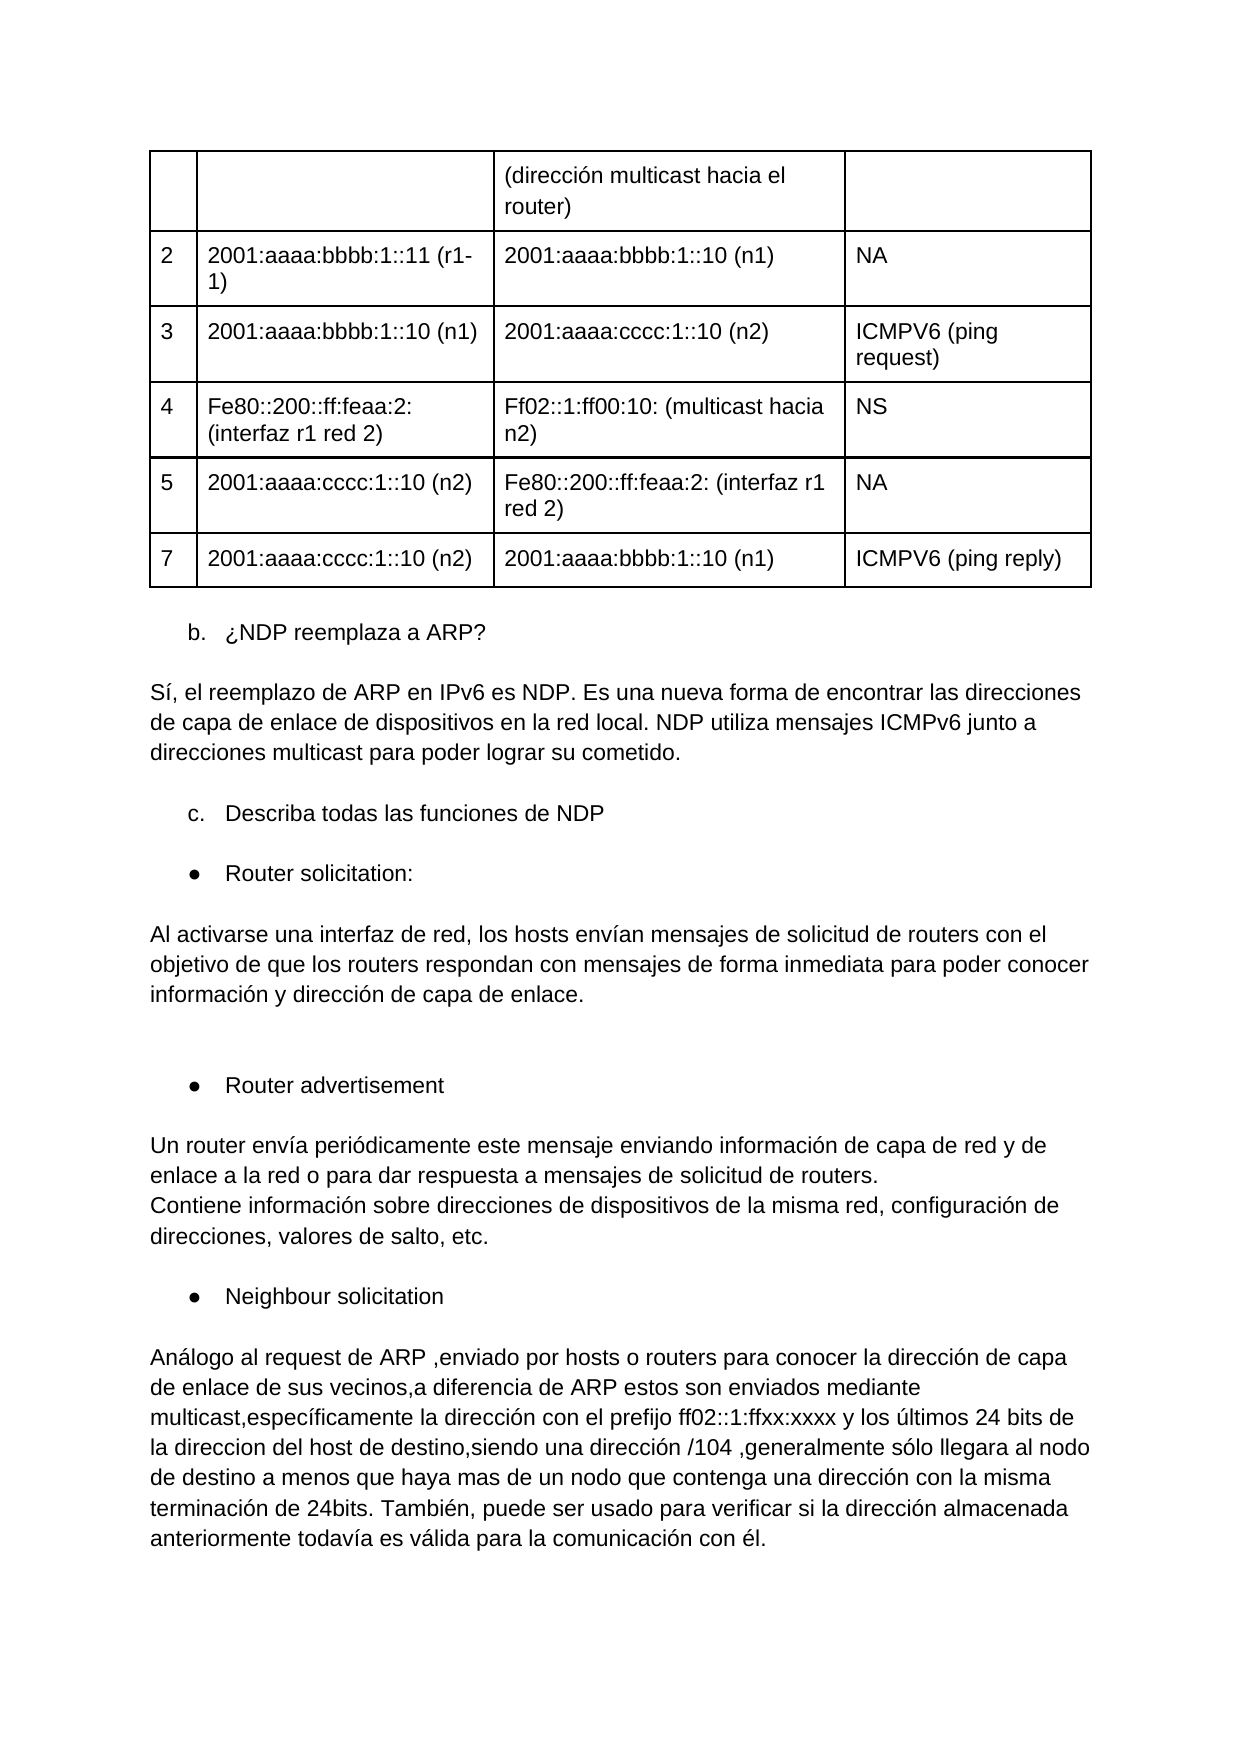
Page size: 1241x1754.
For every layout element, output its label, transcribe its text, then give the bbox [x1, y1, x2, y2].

table_cell 7 [151, 534, 196, 586]
table_cell 2001:aaaa:cccc:1::10 (n2) [495, 307, 844, 381]
list ¿NDP reemplaza a ARP? [187, 618, 1090, 645]
table_cell 2001:aaaa:cccc:1::10 (n2) [198, 459, 493, 532]
text Al activarse una interfaz de red, los hosts envían mensajes de solicitud de routers con el objetivo de que los routers respondan con mensajes de forma inmediata para poder conocer información y dirección de capa de enlace. [150, 921, 1090, 1007]
table_cell 2001:aaaa:bbbb:1::10 (n1) [495, 232, 844, 305]
table_cell Ff02::1:ff00:10: (multicast hacia n2) [495, 383, 844, 456]
table_cell NS [846, 383, 1090, 456]
list Describa todas las funciones de NDP [187, 800, 1090, 826]
table_cell 4 [151, 383, 196, 456]
table_cell ICMPV6 (ping reply) [846, 534, 1090, 586]
table_cell ICMPV6 (ping request) [846, 307, 1090, 381]
table_cell 2001:aaaa:bbbb:1::10 (n1) [495, 534, 844, 586]
table_cell (dirección multicast hacia el router) [495, 152, 844, 229]
table_cell Fe80::200::ff:feaa:2: (interfaz r1 red 2) [198, 383, 493, 456]
table_cell 2001:aaaa:cccc:1::10 (n2) [198, 534, 493, 586]
table_cell [151, 152, 196, 229]
text Análogo al request de ARP ,enviado por hosts o routers para conocer la dirección de capa de enlace de sus vecinos,a diferencia de ARP estos son enviados mediante multicast,específicamente la dirección con el prefijo ff02::1:ffxx:xxxx y los últimos 24 bits de la direccion del host de destino,siendo una dirección /104 ,generalmente sólo llegara al nodo de destino a menos que haya mas de un nodo que contenga una dirección con la misma terminación de 24bits. También, puede ser usado para verificar si la dirección almacenada anteriormente todavía es válida para la comunicación con él. [150, 1343, 1090, 1551]
table_cell 5 [151, 459, 196, 532]
text Contiene información sobre direcciones de dispositivos de la misma red, configuración de direcciones, valores de salto, etc. [150, 1192, 1090, 1249]
table_cell 2001:aaaa:bbbb:1::10 (n1) [198, 307, 493, 381]
text Sí, el reemplazo de ARP en IPv6 es NDP. Es una nueva forma de encontrar las direcciones de capa de enlace de dispositivos en la red local. NDP utiliza mensajes ICMPv6 junto a direcciones multicast para poder lograr su cometido. [150, 679, 1090, 766]
table_cell NA [846, 232, 1090, 305]
table_cell 3 [151, 307, 196, 381]
table_cell Fe80::200::ff:feaa:2: (interfaz r1 red 2) [495, 459, 844, 532]
list Router advertisement [187, 1072, 1090, 1098]
text Un router envía periódicamente este mensaje enviando información de capa de red y de enlace a la red o para dar respuesta a mensajes de solicitud de routers. [150, 1132, 1090, 1188]
table_cell 2001:aaaa:bbbb:1::11 (r1-1) [198, 232, 493, 305]
list Neighbour solicitation [187, 1283, 1090, 1309]
table_cell 2 [151, 232, 196, 305]
table_cell [198, 152, 493, 229]
table_cell [846, 152, 1090, 229]
list Router solicitation: [187, 860, 1090, 886]
table_cell NA [846, 459, 1090, 532]
